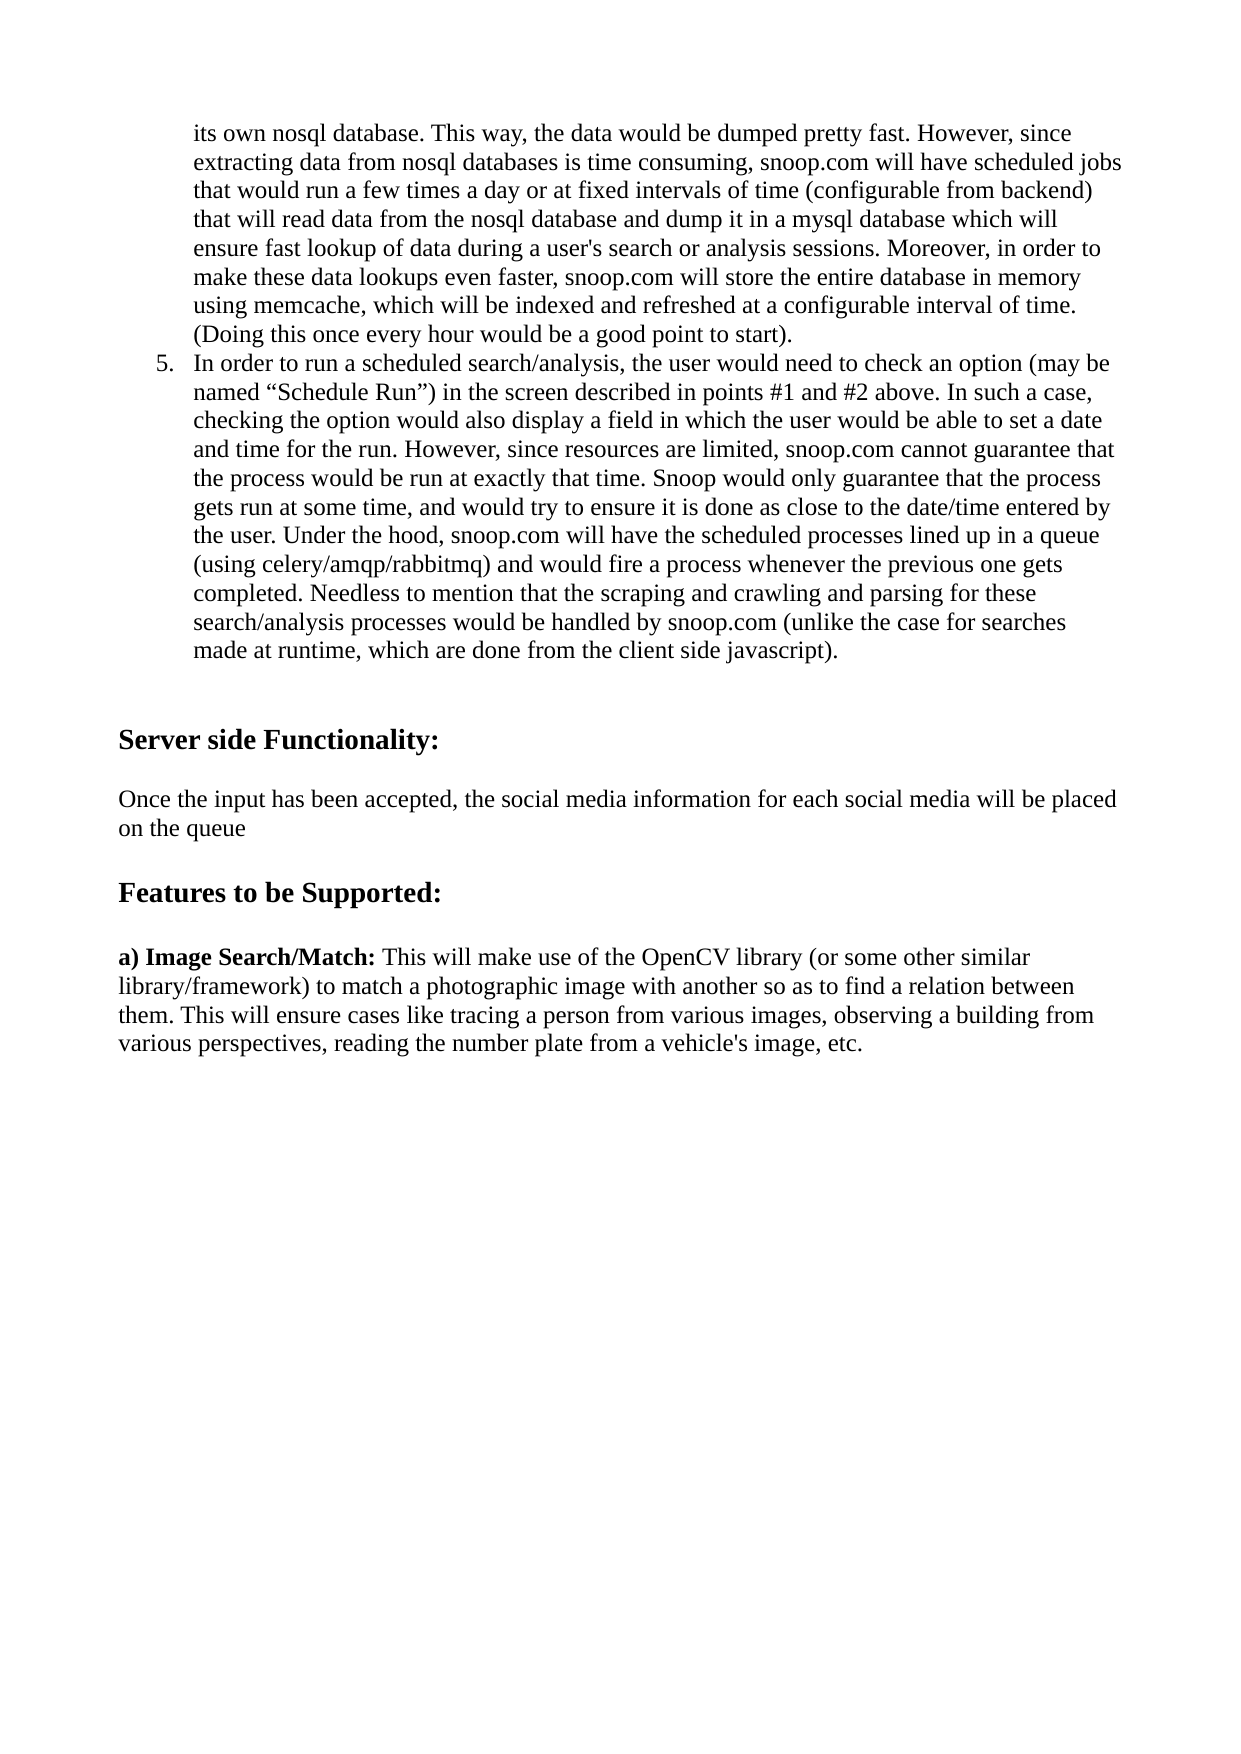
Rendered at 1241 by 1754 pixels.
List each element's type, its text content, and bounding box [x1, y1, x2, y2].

text a) Image Search/Match: This will make use of the OpenCV library (or some other similar library/framework) to match a photographic image with another so as to find a relation between them. This will ensure cases like tracing a person from various images, observing a building from various perspectives, reading the number plate from a vehicle's image, etc. [118, 942, 1122, 1057]
text Features to be Supported: [118, 875, 1122, 909]
list its own nosql database. This way, the data would be dumped pretty fast. However, since extracting data from nosql databases is time consuming, snoop.com will have scheduled jobs that would run a few times a day or at fixed intervals of time (configurable from backend) that will read data from the nosql database and dump it in a mysql database which will ensure fast lookup of data during a user's search or analysis sessions. Moreover, in order to make these data lookups even faster, snoop.com will store the entire database in memory using memcache, which will be indexed and refreshed at a configurable interval of time. (Doing this once every hour would be a good point to start). [156, 118, 1122, 348]
list In order to run a scheduled search/analysis, the user would need to check an option (may be named “Schedule Run”) in the screen described in points #1 and #2 above. In such a case, checking the option would also display a field in which the user would be able to set a date and time for the run. However, since resources are limited, snoop.com cannot guarantee that the process would be run at exactly that time. Snoop would only guarantee that the process gets run at some time, and would try to ensure it is done as close to the date/time entered by the user. Under the hood, snoop.com will have the scheduled processes lined up in a queue (using celery/amqp/rabbitmq) and would fire a process whenever the previous one gets completed. Needless to mention that the scraping and crawling and parsing for these search/analysis processes would be handled by snoop.com (unlike the case for searches made at runtime, which are done from the client side javascript). [156, 348, 1122, 664]
text Server side Functionality: [118, 722, 1122, 755]
text Once the input has been accepted, the social media information for each social media will be placed on the queue [118, 784, 1122, 842]
